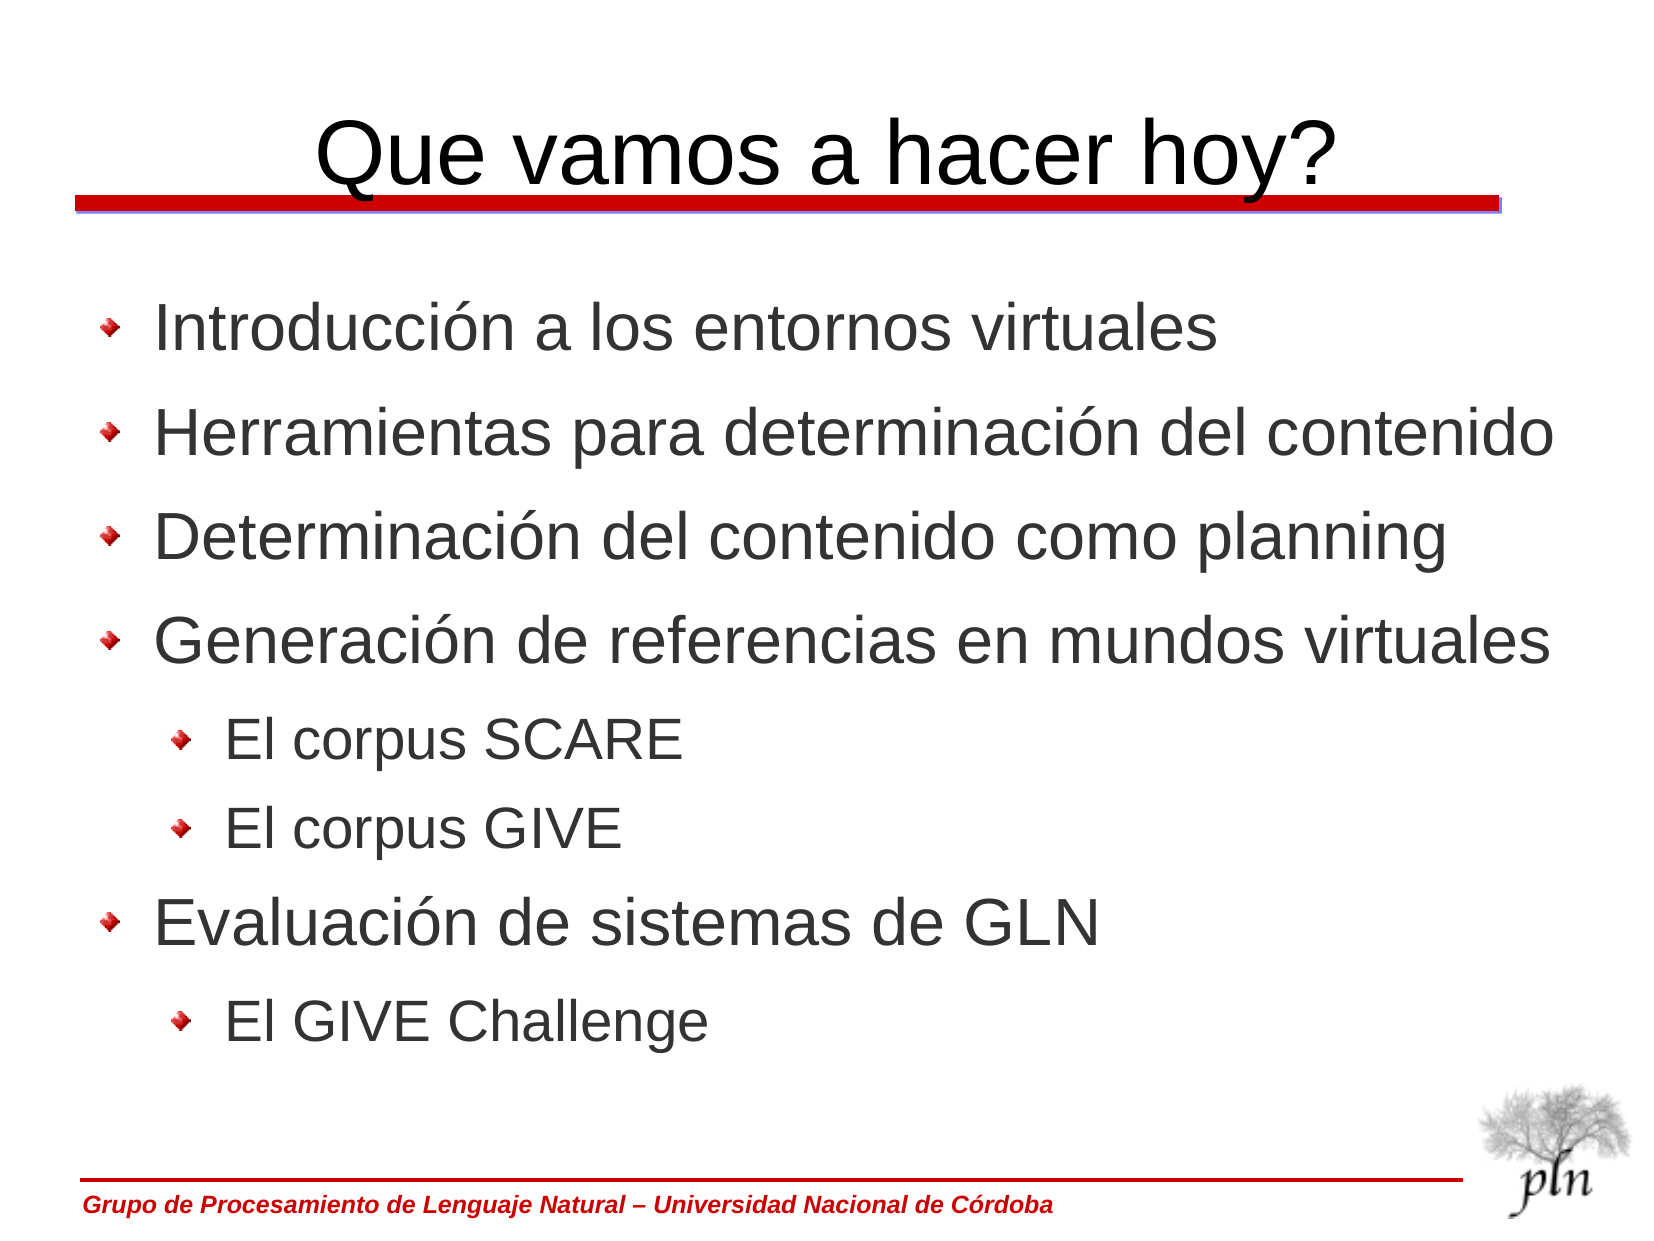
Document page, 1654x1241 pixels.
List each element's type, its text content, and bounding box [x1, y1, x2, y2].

list Introducción a los entornos virtuales Herramientas para determinación del contenido Determinación del contenido como planning Generación de referencias en mundos virtuales El corpus SCARE El corpus GIVE Evaluación de sistemas de GLN El GIVE Challenge [82, 290, 1571, 1109]
picture [1477, 1083, 1635, 1219]
title Que vamos a hacer hoy? [82, 49, 1571, 257]
